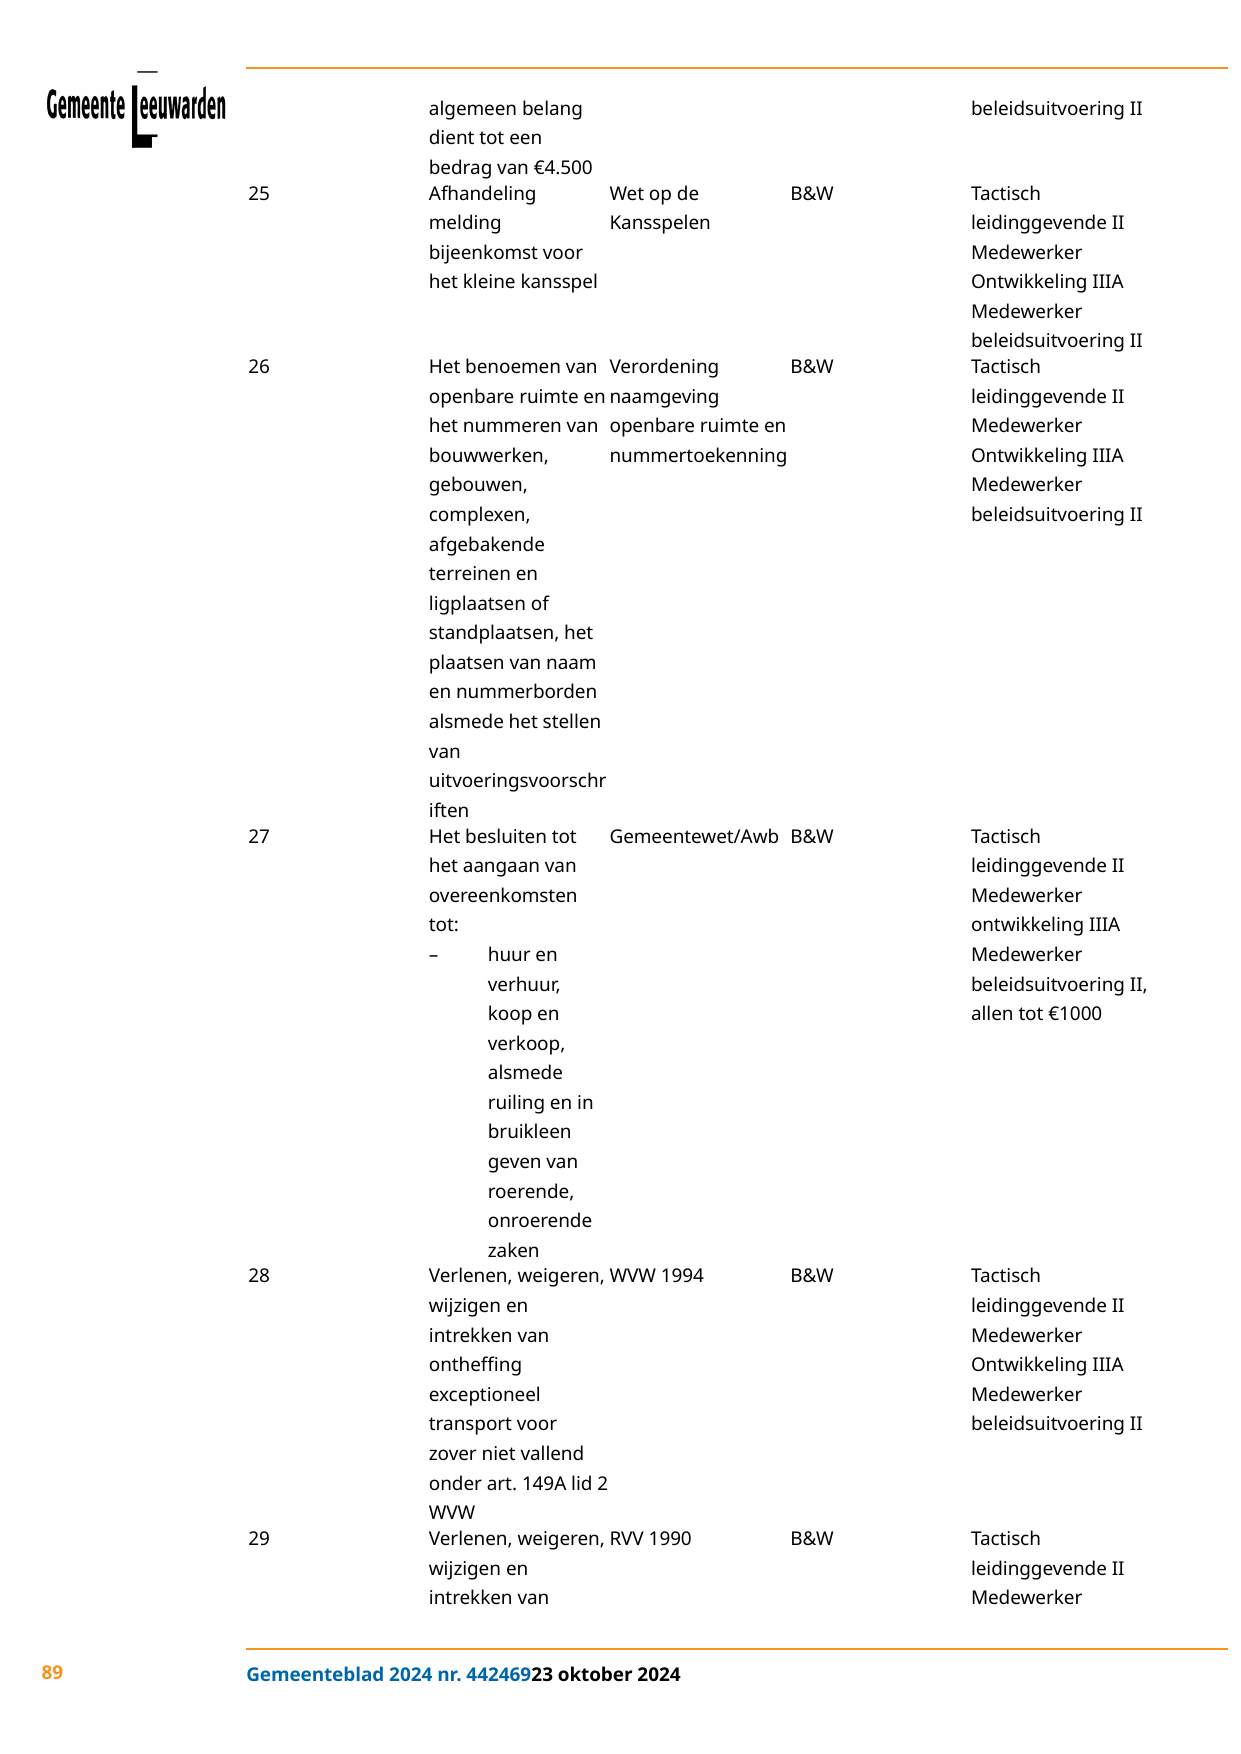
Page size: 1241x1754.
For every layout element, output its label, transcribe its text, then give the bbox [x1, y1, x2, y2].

table_cell 25 [248, 180, 429, 353]
table_cell 28 [248, 1263, 429, 1525]
table_cell Wet op de Kansspelen [609, 180, 790, 353]
table_cell Verlenen, weigeren, wijzigen en intrekken van ontheffing exceptioneel transport voor zover niet vallend onder art. 149A lid 2 WVW [429, 1263, 609, 1525]
table_cell WVW 1994 [609, 1263, 790, 1525]
table_cell B&W [790, 823, 971, 1263]
table_cell Tactisch leidinggevende II Medewerker Ontwikkeling IIIA Medewerker beleidsuitvoering II [971, 353, 1152, 823]
table_cell Tactisch leidinggevende II Medewerker Ontwikkeling IIIA Medewerker beleidsuitvoering II [971, 180, 1152, 353]
table_cell Tactisch leidinggevende II Medewerker Ontwikkeling IIIA Medewerker beleidsuitvoering II [971, 1263, 1152, 1525]
table_cell Het besluiten tot het aangaan van overeenkomsten tot: huur en verhuur, koop en verkoop, alsmede ruiling en in bruikleen geven van roerende, onroerende zaken [429, 823, 609, 1263]
table_cell [790, 95, 971, 180]
table_cell 27 [248, 823, 429, 1263]
table_cell Tactisch leidinggevende II Medewerker [971, 1525, 1152, 1610]
table_cell B&W [790, 1525, 971, 1610]
table_cell Tactisch leidinggevende II Medewerker ontwikkeling IIIA Medewerker beleidsuitvoering II, allen tot €1000 [971, 823, 1152, 1263]
table_cell Afhandeling melding bijeenkomst voor het kleine kansspel [429, 180, 609, 353]
table_cell Het benoemen van openbare ruimte en het nummeren van bouwwerken, gebouwen, complexen, afgebakende terreinen en ligplaatsen of standplaatsen, het plaatsen van naam en nummerborden alsmede het stellen van uitvoeringsvoorschriften [429, 353, 609, 823]
table_cell Gemeentewet/Awb [609, 823, 790, 1263]
table_cell 29 [248, 1525, 429, 1610]
table_cell [609, 95, 790, 180]
table_cell RVV 1990 [609, 1525, 790, 1610]
table_cell 26 [248, 353, 429, 823]
table_cell [248, 95, 429, 180]
table_cell B&W [790, 353, 971, 823]
table_cell B&W [790, 180, 971, 353]
table_cell beleidsuitvoering II [971, 95, 1152, 180]
table_cell Verlenen, weigeren, wijzigen en intrekken van [429, 1525, 609, 1610]
table_cell B&W [790, 1263, 971, 1525]
picture [41, 47, 231, 172]
table_cell algemeen belang dient tot een bedrag van €4.500 [429, 95, 609, 180]
table_cell Verordening naamgeving openbare ruimte en nummertoekenning [609, 353, 790, 823]
